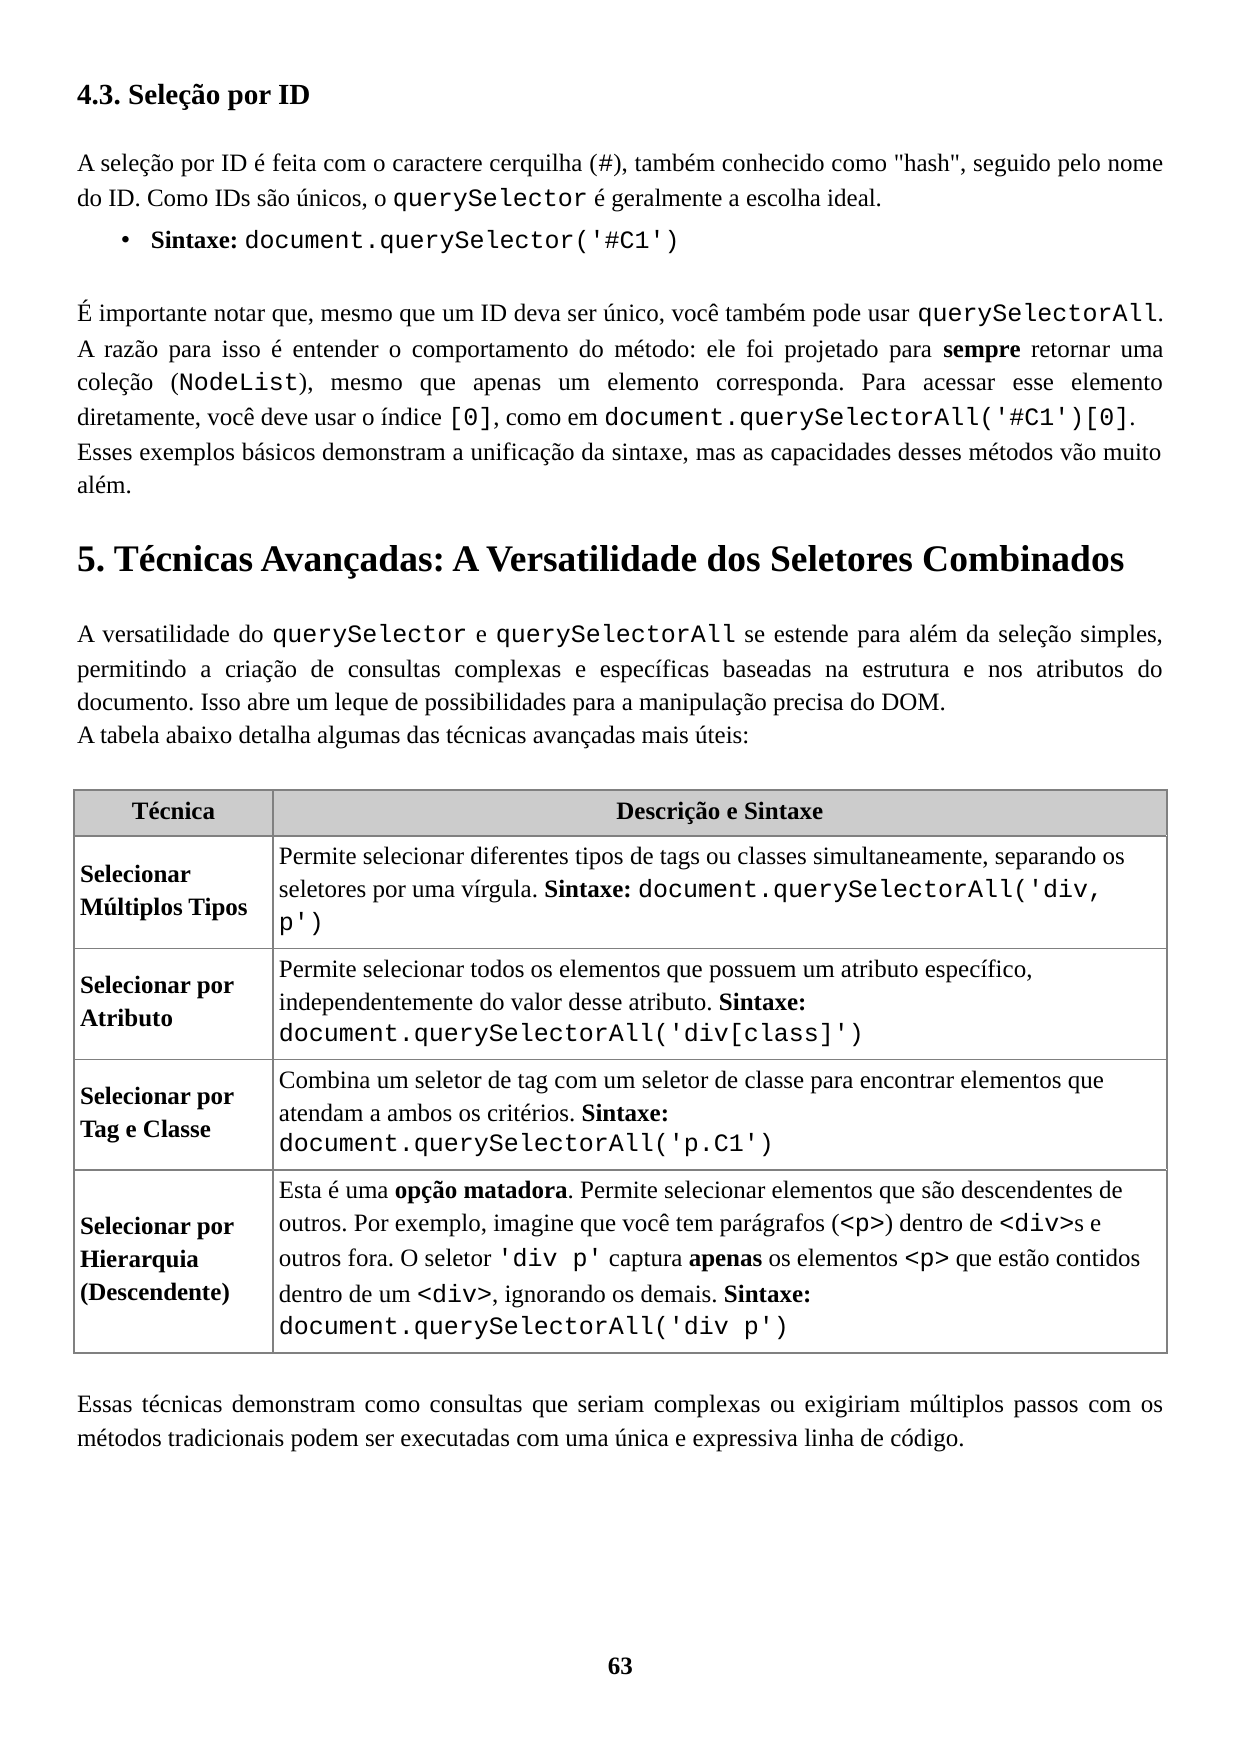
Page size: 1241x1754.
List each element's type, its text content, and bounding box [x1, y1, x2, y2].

table_cell Selecionar por Tag e Classe [75, 1060, 272, 1169]
text A tabela abaixo detalha algumas das técnicas avançadas mais úteis: [74, 717, 1166, 749]
table_cell Esta é uma opção matadora. Permite selecionar elementos que são descendentes de outros. Por exemplo, imagine que você tem parágrafos (<p>) dentro de <div>s e outros fora. O seletor 'div p' captura apenas os elementos <p> que estão contidos dentro de um <div>, ignorando os demais. Sintaxe: document.querySelectorAll('div p') [274, 1171, 1166, 1352]
list Sintaxe: document.querySelector('#C1') [118, 222, 1166, 256]
table_cell Selecionar por Atributo [75, 949, 272, 1058]
text Essas técnicas demonstram como consultas que seriam complexas ou exigiriam múltiplos passos com os métodos tradicionais podem ser executadas com uma única e expressiva linha de código. [74, 1387, 1166, 1451]
table_cell Permite selecionar todos os elementos que possuem um atributo específico, independentemente do valor desse atributo. Sintaxe: document.querySelectorAll('div[class]') [274, 949, 1166, 1058]
table_cell Selecionar Múltiplos Tipos [75, 837, 272, 948]
table_cell Combina um seletor de tag com um seletor de classe para encontrar elementos que atendam a ambos os critérios. Sintaxe: document.querySelectorAll('p.C1') [274, 1060, 1166, 1169]
table_cell Permite selecionar diferentes tipos de tags ou classes simultaneamente, separando os seletores por uma vírgula. Sintaxe: document.querySelectorAll('div, p') [274, 837, 1166, 948]
text A versatilidade do querySelector e querySelectorAll se estende para além da seleção simples, permitindo a criação de consultas complexas e específicas baseadas na estrutura e nos atributos do documento. Isso abre um leque de possibilidades para a manipulação precisa do DOM. [74, 616, 1166, 716]
table_cell Selecionar por Hierarquia (Descendente) [75, 1171, 272, 1352]
text A seleção por ID é feita com o caractere cerquilha (#), também conhecido como "hash", seguido pelo nome do ID. Como IDs são únicos, o querySelector é geralmente a escolha ideal. [74, 145, 1166, 217]
subtitle 5. Técnicas Avançadas: A Versatilidade dos Seletores Combinados [74, 533, 1166, 579]
table_header Técnica [75, 791, 272, 835]
table_header Descrição e Sintaxe [274, 791, 1166, 835]
subtitle 4.3. Seleção por ID [74, 74, 1166, 110]
text Esses exemplos básicos demonstram a unificação da sintaxe, mas as capacidades desses métodos vão muito além. [74, 434, 1166, 499]
text É importante notar que, mesmo que um ID deva ser único, você também pode usar querySelectorAll. A razão para isso é entender o comportamento do método: ele foi projetado para sempre retornar uma coleção (NodeList), mesmo que apenas um elemento corresponda. Para acessar esse elemento diretamente, você deve usar o índice [0], como em document.querySelectorAll('#C1')[0]. [74, 296, 1166, 433]
